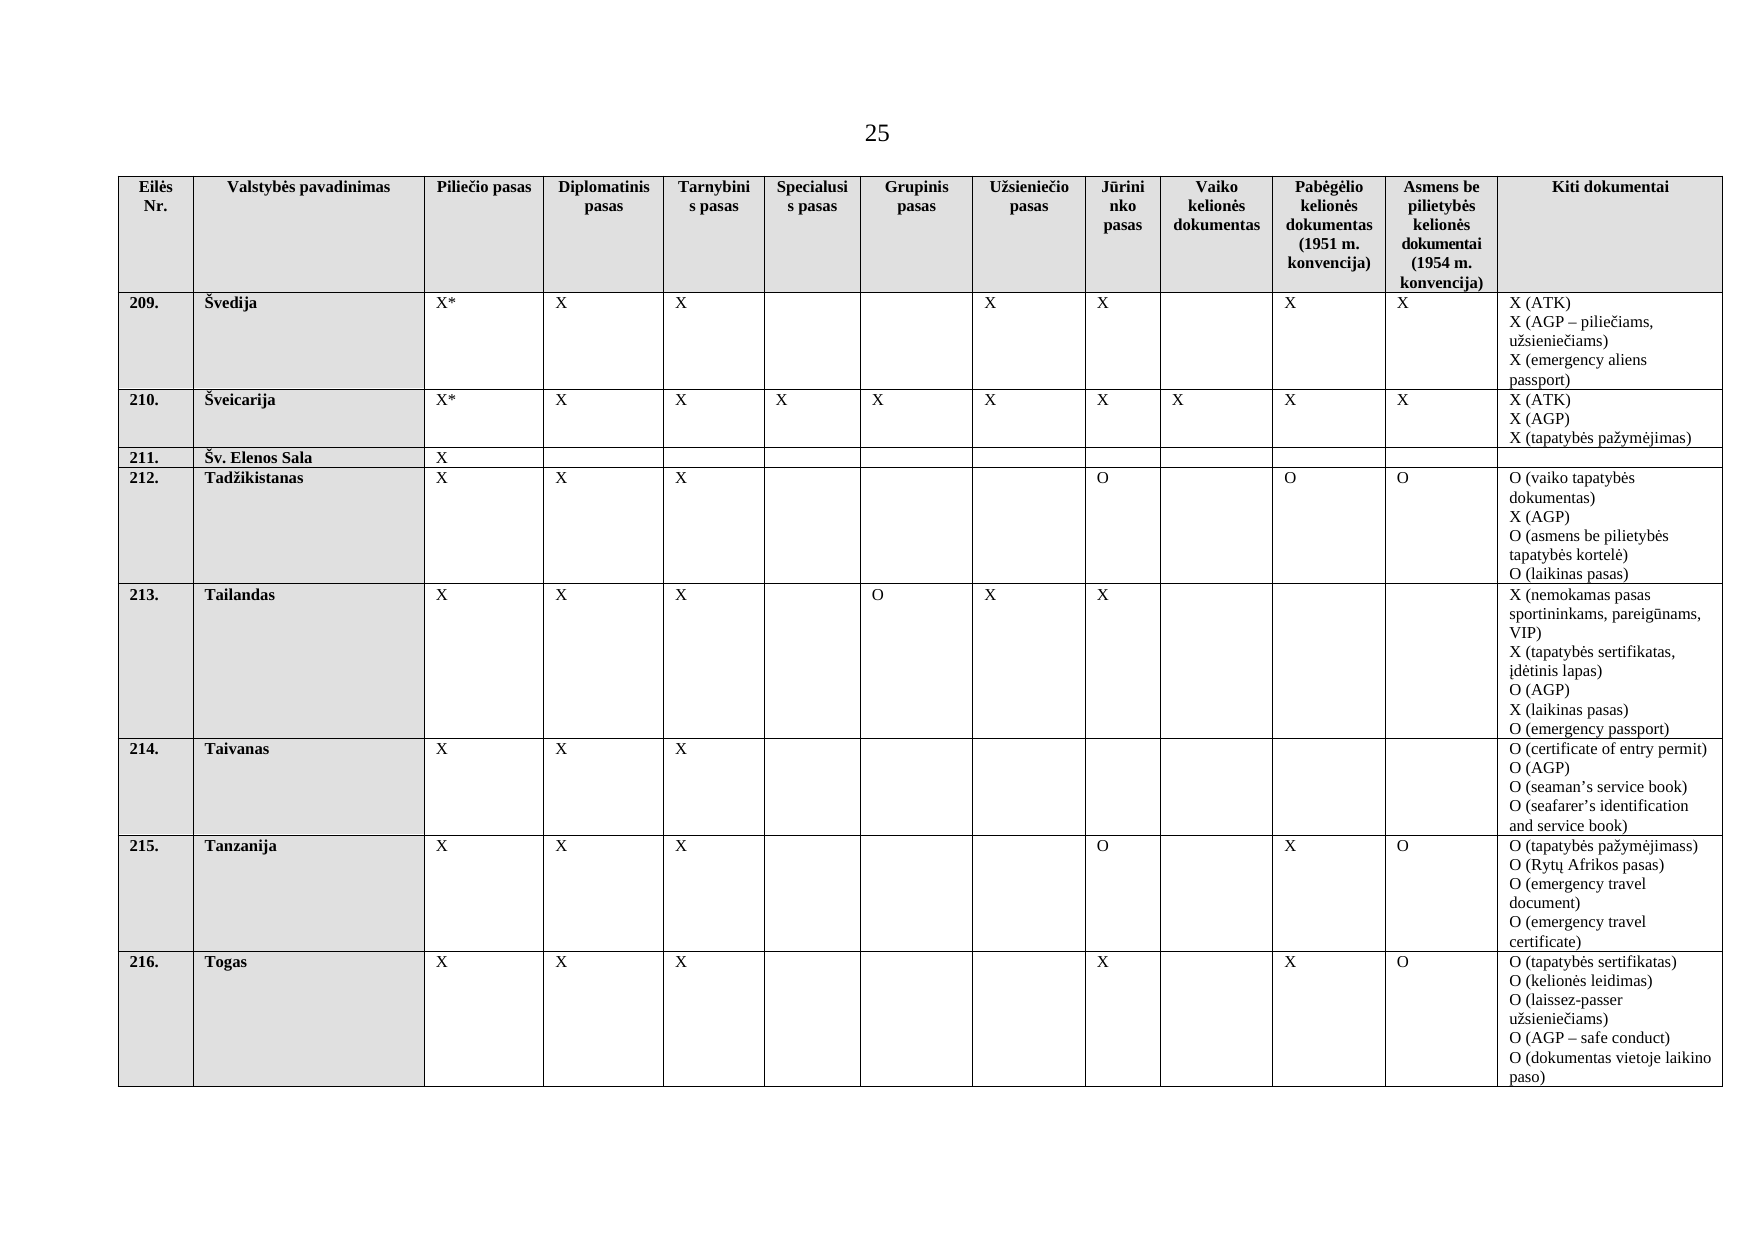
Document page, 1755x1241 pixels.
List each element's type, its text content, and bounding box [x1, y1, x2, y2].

table_cell O [1086, 836, 1160, 951]
table_cell Togas [194, 952, 424, 1086]
table_cell [765, 448, 860, 467]
table_header Valstybės pavadinimas [194, 177, 424, 292]
table_cell O (tapatybės sertifikatas) O (kelionės leidimas) O (laissez-passer užsieniečiams) O (AGP – safe conduct) O (dokumentas vietoje laikino paso) [1498, 952, 1722, 1086]
table_cell X [973, 293, 1085, 388]
table_cell 216. [119, 952, 193, 1086]
table_cell Švedija [194, 293, 424, 388]
table_cell O [1386, 468, 1497, 583]
table_cell 210. [119, 390, 193, 447]
table_cell [765, 952, 860, 1086]
table_cell X [1086, 584, 1160, 738]
table_header Užsieniečio pasas [973, 177, 1085, 292]
table_cell [861, 739, 972, 834]
table_cell X [1273, 952, 1385, 1086]
table_cell X [765, 390, 860, 447]
table_cell [1273, 584, 1385, 738]
table_cell O (certificate of entry permit) O (AGP) O (seaman’s service book) O (seafarer’s identification and service book) [1498, 739, 1722, 834]
table_cell [1161, 584, 1272, 738]
table_cell Šv. Elenos Sala [194, 448, 424, 467]
table_cell [1086, 739, 1160, 834]
table_cell X* [425, 390, 543, 447]
table_cell Tanzanija [194, 836, 424, 951]
table_cell 212. [119, 468, 193, 583]
table_cell [973, 836, 1085, 951]
table_cell O (tapatybės pažymėjimass) O (Rytų Afrikos pasas) O (emergency travel document) O (emergency travel certificate) [1498, 836, 1722, 951]
table_header Diplomatinis pasas [544, 177, 663, 292]
table_header Pabėgėlio kelionės dokumentas (1951 m. konvencija) [1273, 177, 1385, 292]
table_header Vaiko kelionės dokumentas [1161, 177, 1272, 292]
table_cell [973, 448, 1085, 467]
table_cell 213. [119, 584, 193, 738]
table_header Eilės Nr. [119, 177, 193, 292]
table_header Kiti dokumentai [1498, 177, 1722, 292]
table_cell O [1273, 468, 1385, 583]
table_cell X [544, 836, 663, 951]
table_cell [1161, 448, 1272, 467]
table_cell Taivanas [194, 739, 424, 834]
table_cell X [664, 468, 764, 583]
table_cell X [664, 584, 764, 738]
table_cell X (nemokamas pasas sportininkams, pareigūnams, VIP) X (tapatybės sertifikatas, įdėtinis lapas) O (AGP) X (laikinas pasas) O (emergency passport) [1498, 584, 1722, 738]
table_cell 215. [119, 836, 193, 951]
table_header Specialusis pasas [765, 177, 860, 292]
table_header Piliečio pasas [425, 177, 543, 292]
table_cell [973, 468, 1085, 583]
table_cell X [544, 739, 663, 834]
table_cell 211. [119, 448, 193, 467]
table_cell X [1086, 952, 1160, 1086]
table_cell [1498, 448, 1722, 467]
table_cell X [425, 448, 543, 467]
table_cell [765, 836, 860, 951]
table_cell X* [425, 293, 543, 388]
table_cell O [1086, 468, 1160, 583]
table_header Tarnybinis pasas [664, 177, 764, 292]
table_header Grupinis pasas [861, 177, 972, 292]
table_cell O [861, 584, 972, 738]
table_cell [1086, 448, 1160, 467]
table_cell X [425, 739, 543, 834]
table_cell [1386, 448, 1497, 467]
table_cell X [544, 468, 663, 583]
table_cell [861, 468, 972, 583]
table_cell X [861, 390, 972, 447]
table_cell [861, 448, 972, 467]
table_cell X [664, 390, 764, 447]
table_cell 209. [119, 293, 193, 388]
table_cell Tadžikistanas [194, 468, 424, 583]
table_cell [1273, 739, 1385, 834]
table_header Jūrininko pasas [1086, 177, 1160, 292]
table_cell [765, 739, 860, 834]
table_cell X [664, 836, 764, 951]
table_cell [861, 836, 972, 951]
table_cell X [544, 293, 663, 388]
table_cell [1161, 468, 1272, 583]
table_cell X [664, 293, 764, 388]
table_header Asmens be pilietybės kelionės dokumentai (1954 m. konvencija) [1386, 177, 1497, 292]
table_cell X [425, 952, 543, 1086]
table_cell X [1273, 293, 1385, 388]
table_cell X [664, 952, 764, 1086]
table_cell Šveicarija [194, 390, 424, 447]
table_cell X [544, 952, 663, 1086]
table_cell [861, 293, 972, 388]
table_cell O [1386, 952, 1497, 1086]
table_cell [973, 952, 1085, 1086]
table_cell X [973, 584, 1085, 738]
table_cell [765, 293, 860, 388]
table_cell X [1386, 390, 1497, 447]
table_cell [861, 952, 972, 1086]
table_cell O (vaiko tapatybės dokumentas) X (AGP) O (asmens be pilietybės tapatybės kortelė) O (laikinas pasas) [1498, 468, 1722, 583]
table_cell [1386, 584, 1497, 738]
table_cell X [1386, 293, 1497, 388]
table_cell X [544, 390, 663, 447]
table_cell [664, 448, 764, 467]
table_cell [765, 584, 860, 738]
table_cell 214. [119, 739, 193, 834]
table_cell X [1273, 836, 1385, 951]
table_cell [1161, 836, 1272, 951]
table_cell X [425, 836, 543, 951]
table_cell Tailandas [194, 584, 424, 738]
table_cell [765, 468, 860, 583]
table_cell O [1386, 836, 1497, 951]
table_cell [1161, 739, 1272, 834]
table_cell X [1086, 293, 1160, 388]
table_cell X [1161, 390, 1272, 447]
table_cell X (ATK) X (AGP – piliečiams, užsieniečiams) X (emergency aliens passport) [1498, 293, 1722, 388]
table_cell [1161, 293, 1272, 388]
table_cell X [544, 584, 663, 738]
table_cell X [425, 584, 543, 738]
table_cell [1273, 448, 1385, 467]
table_cell X [1273, 390, 1385, 447]
table_cell [1386, 739, 1497, 834]
table_cell X [664, 739, 764, 834]
table_cell [544, 448, 663, 467]
table_cell [973, 739, 1085, 834]
table_cell X [973, 390, 1085, 447]
table_cell [1161, 952, 1272, 1086]
table_cell X [1086, 390, 1160, 447]
table_cell X [425, 468, 543, 583]
table_cell X (ATK) X (AGP) X (tapatybės pažymėjimas) [1498, 390, 1722, 447]
